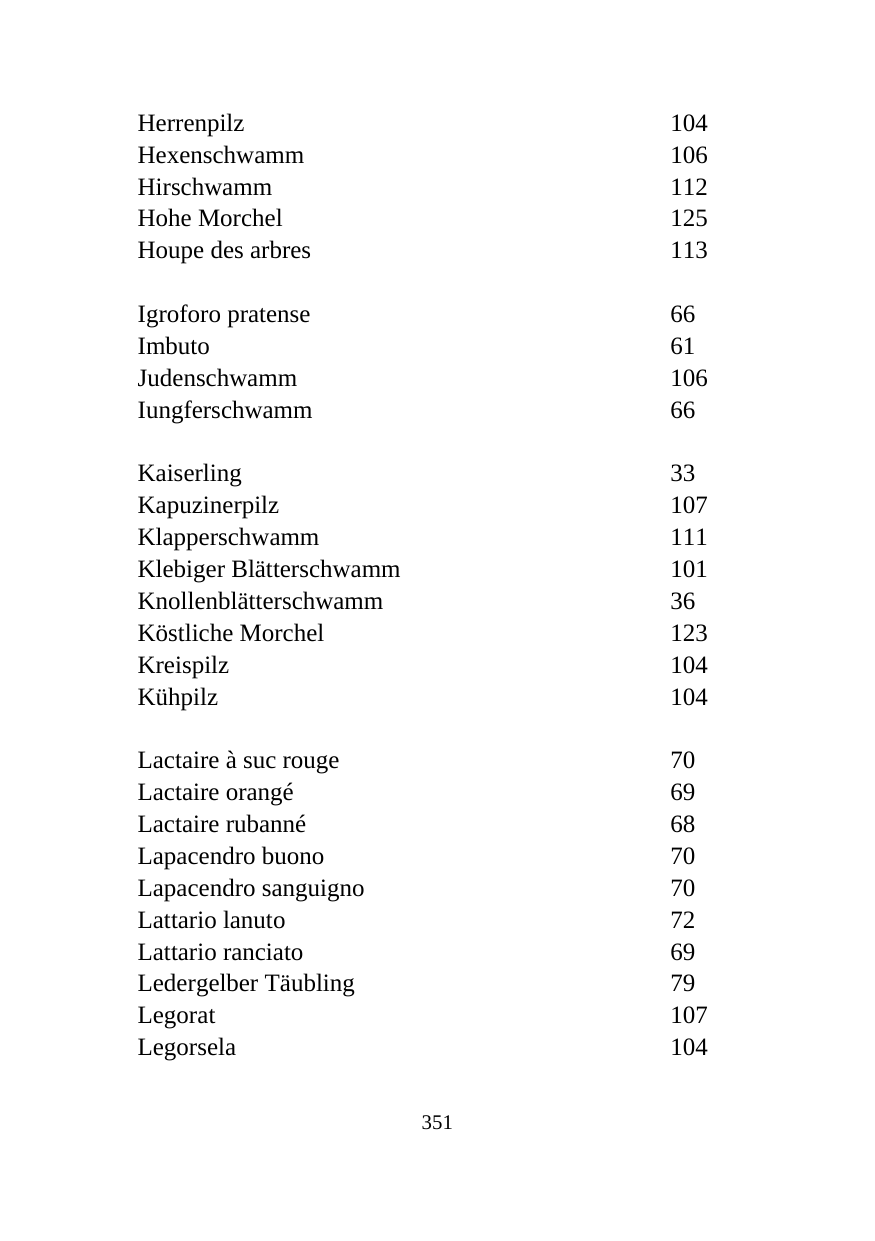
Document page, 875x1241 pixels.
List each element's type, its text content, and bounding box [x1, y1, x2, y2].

table_cell Klapperschwamm [106, 521, 639, 552]
table_cell Lactaire orangé [106, 776, 639, 807]
table_cell [639, 712, 768, 744]
table_cell 36 [639, 584, 768, 616]
table_cell 61 [639, 329, 768, 361]
table_cell Kapuzinerpilz [106, 489, 639, 521]
table_cell 68 [639, 808, 768, 839]
table_cell Lattario lanuto [106, 903, 639, 935]
table_cell 70 [639, 839, 768, 871]
table_cell [639, 425, 768, 457]
table_cell Iungferschwamm [106, 393, 639, 425]
table_cell Lactaire à suc rouge [106, 744, 639, 776]
table_cell 104 [639, 106, 768, 138]
table_cell Hohe Morchel [106, 202, 639, 234]
table_cell 104 [639, 648, 768, 680]
table_cell Köstliche Morchel [106, 616, 639, 648]
table_cell Kreispilz [106, 648, 639, 680]
table_cell Houpe des arbres [106, 234, 639, 266]
table_cell 66 [639, 298, 768, 329]
table_cell Hirschwamm [106, 170, 639, 202]
table_cell 66 [639, 393, 768, 425]
table_cell 106 [639, 138, 768, 170]
table_cell 113 [639, 234, 768, 266]
table_cell 123 [639, 616, 768, 648]
table_cell 112 [639, 170, 768, 202]
table_cell 104 [639, 680, 768, 712]
table_cell [106, 712, 639, 744]
table_cell Kühpilz [106, 680, 639, 712]
table_cell 72 [639, 903, 768, 935]
table_cell Herrenpilz [106, 106, 639, 138]
table_cell 104 [639, 1031, 768, 1062]
table_cell 107 [639, 999, 768, 1031]
table_cell Hexenschwamm [106, 138, 639, 170]
table_cell Judenschwamm [106, 361, 639, 393]
table_cell Kaiserling [106, 457, 639, 489]
table_cell Legorat [106, 999, 639, 1031]
table_cell [106, 425, 639, 457]
table_cell 101 [639, 553, 768, 584]
table_cell Legorsela [106, 1031, 639, 1062]
table_cell Lattario ranciato [106, 935, 639, 967]
table_cell 79 [639, 967, 768, 999]
table_cell Klebiger Blätterschwamm [106, 553, 639, 584]
table_cell 69 [639, 776, 768, 807]
table_cell 33 [639, 457, 768, 489]
table_cell Lapacendro buono [106, 839, 639, 871]
table_cell [106, 266, 639, 297]
table_cell Lactaire rubanné [106, 808, 639, 839]
table_cell [639, 266, 768, 297]
table_cell Lapacendro sanguigno [106, 871, 639, 903]
table_cell 125 [639, 202, 768, 234]
table_cell 106 [639, 361, 768, 393]
table_cell Ledergelber Täubling [106, 967, 639, 999]
table_cell Knollenblätterschwamm [106, 584, 639, 616]
table_cell Igroforo pratense [106, 298, 639, 329]
table_cell 69 [639, 935, 768, 967]
table_cell 107 [639, 489, 768, 521]
table_cell 70 [639, 871, 768, 903]
table_cell 111 [639, 521, 768, 552]
table_cell Imbuto [106, 329, 639, 361]
table_cell 70 [639, 744, 768, 776]
